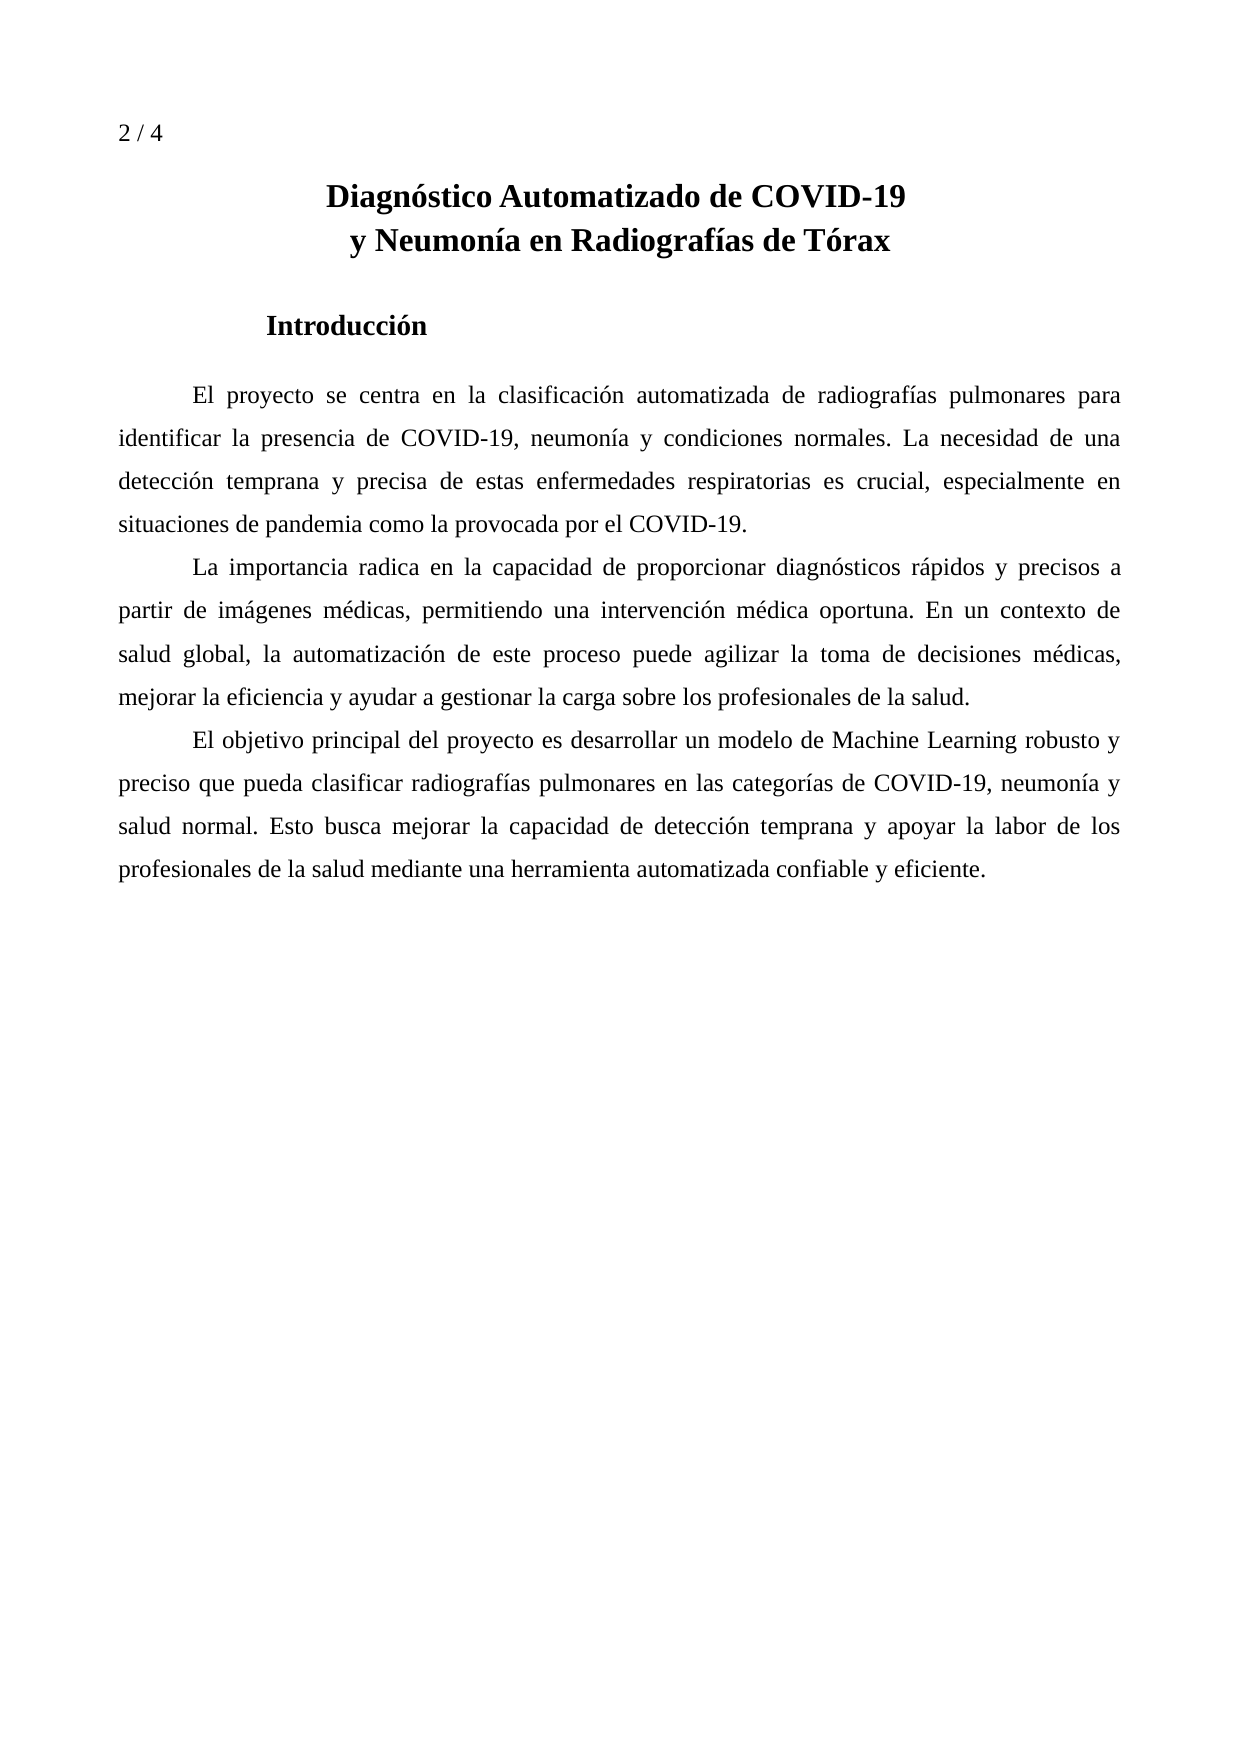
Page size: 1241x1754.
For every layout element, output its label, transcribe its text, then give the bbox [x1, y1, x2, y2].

text Introducción [118, 306, 1122, 342]
text La importancia radica en la capacidad de proporcionar diagnósticos rápidos y precisos a partir de imágenes médicas, permitiendo una intervención médica oportuna. En un contexto de salud global, la automatización de este proceso puede agilizar la toma de decisiones médicas, mejorar la eficiencia y ayudar a gestionar la carga sobre los profesionales de la salud. [118, 552, 1122, 711]
text Diagnóstico Automatizado de COVID-19 [118, 176, 1122, 215]
text El objetivo principal del proyecto es desarrollar un modelo de Machine Learning robusto y preciso que pueda clasificar radiografías pulmonares en las categorías de COVID-19, neumonía y salud normal. Esto busca mejorar la capacidad de detección temprana y apoyar la labor de los profesionales de la salud mediante una herramienta automatizada confiable y eficiente. [118, 725, 1122, 883]
text y Neumonía en Radiografías de Tórax [118, 220, 1122, 259]
text El proyecto se centra en la clasificación automatizada de radiografías pulmonares para identificar la presencia de COVID-19, neumonía y condiciones normales. La necesidad de una detección temprana y precisa de estas enfermedades respiratorias es crucial, especialmente en situaciones de pandemia como la provocada por el COVID-19. [118, 380, 1122, 538]
